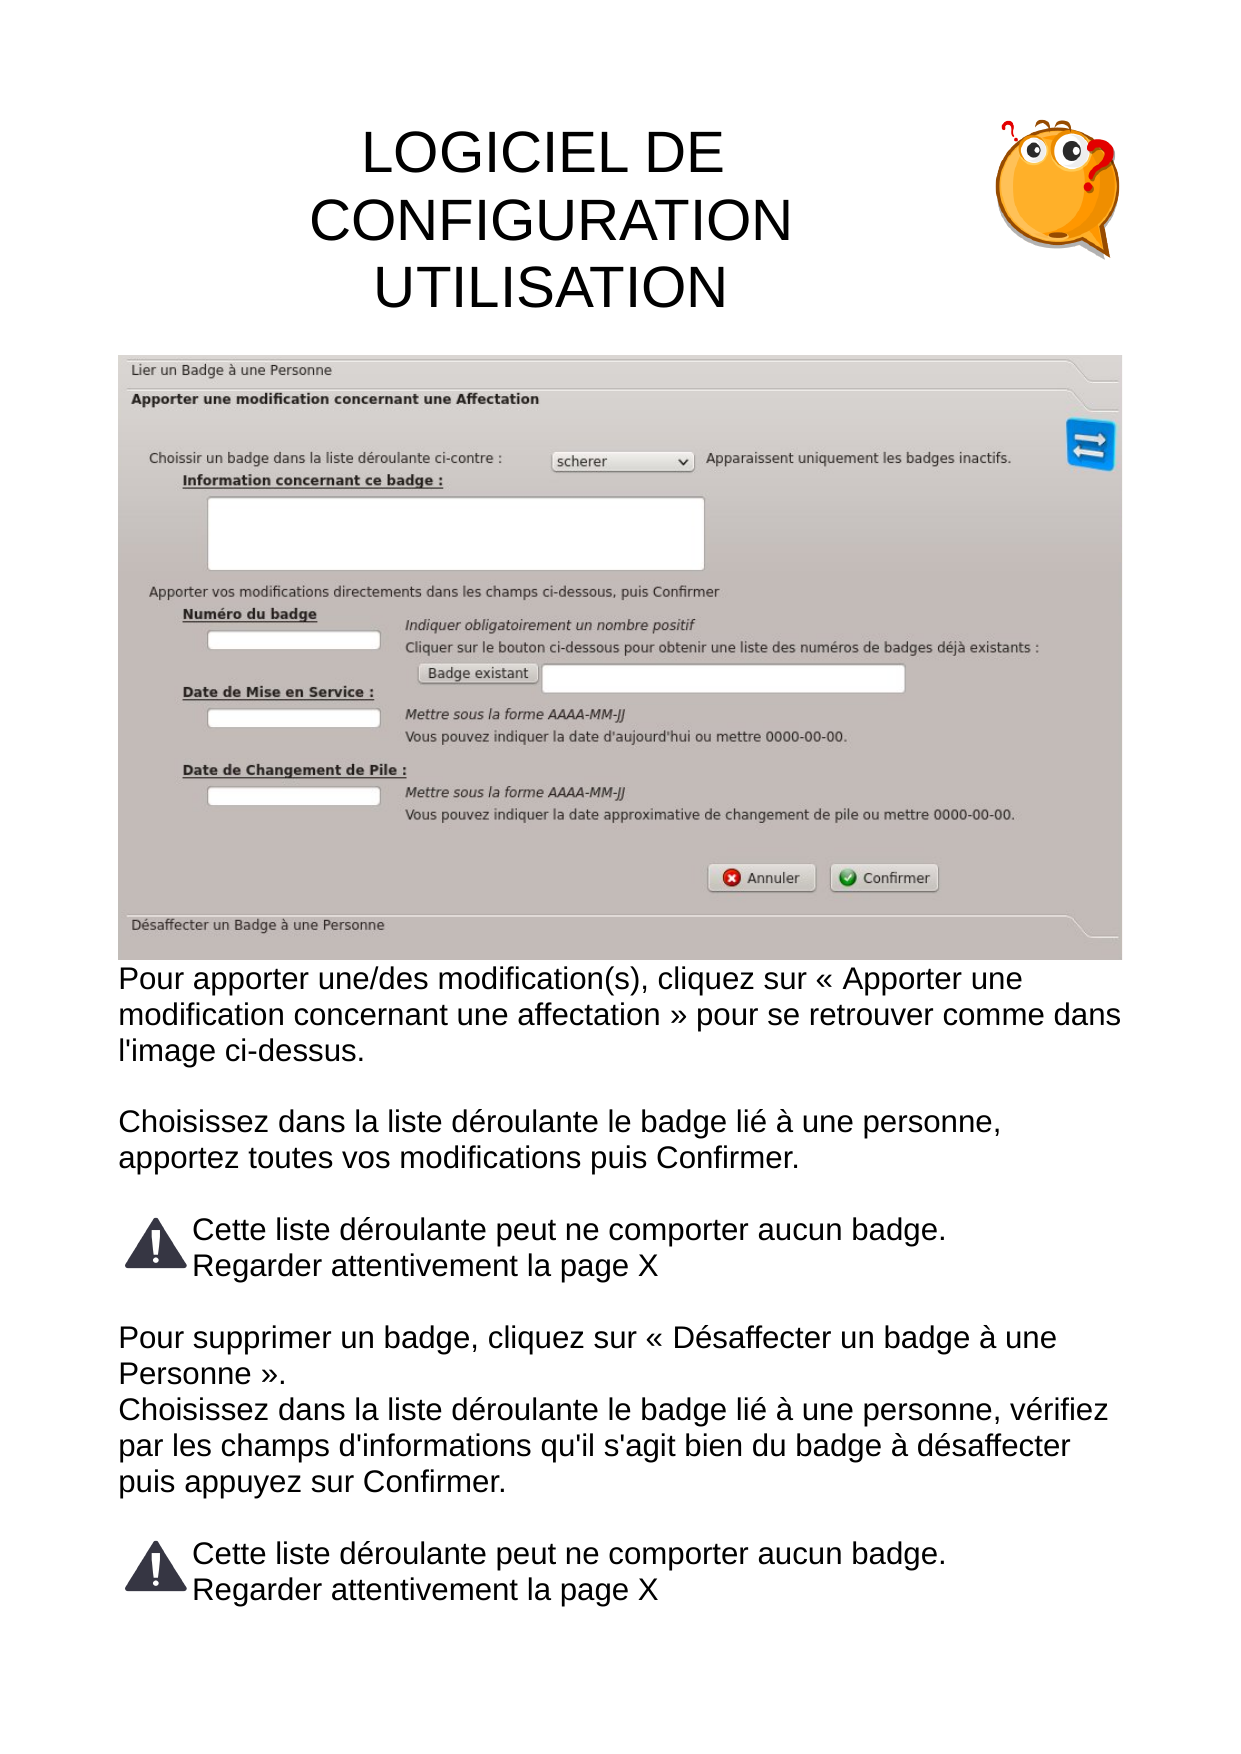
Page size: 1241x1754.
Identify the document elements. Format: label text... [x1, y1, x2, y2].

picture [120, 1531, 192, 1601]
text UTILISATION [118, 252, 1122, 319]
text LOGICIEL DE [118, 118, 984, 185]
picture [984, 118, 1123, 260]
text Pour apporter une/des modification(s), cliquez sur « Apporter une modification concernant une affectation » pour se retrouver comme dans l'image ci-dessus. [118, 960, 1122, 1067]
text Cette liste déroulante peut ne comporter aucun badge. [192, 1211, 1122, 1247]
text Cette liste déroulante peut ne comporter aucun badge. [192, 1535, 1122, 1571]
picture [120, 1208, 192, 1278]
picture [118, 355, 1123, 960]
text Regarder attentivement la page X [118, 1571, 1122, 1607]
text Choisissez dans la liste déroulante le badge lié à une personne, apportez toutes vos modifications puis Confirmer. [118, 1103, 1122, 1175]
text Regarder attentivement la page X [118, 1247, 1122, 1283]
text Pour supprimer un badge, cliquez sur « Désaffecter un badge à une Personne ». [118, 1319, 1122, 1391]
text CONFIGURATION [118, 185, 984, 252]
text Choisissez dans la liste déroulante le badge lié à une personne, vérifiez par les champs d'informations qu'il s'agit bien du badge à désaffecter puis appuyez sur Confirmer. [118, 1391, 1122, 1499]
